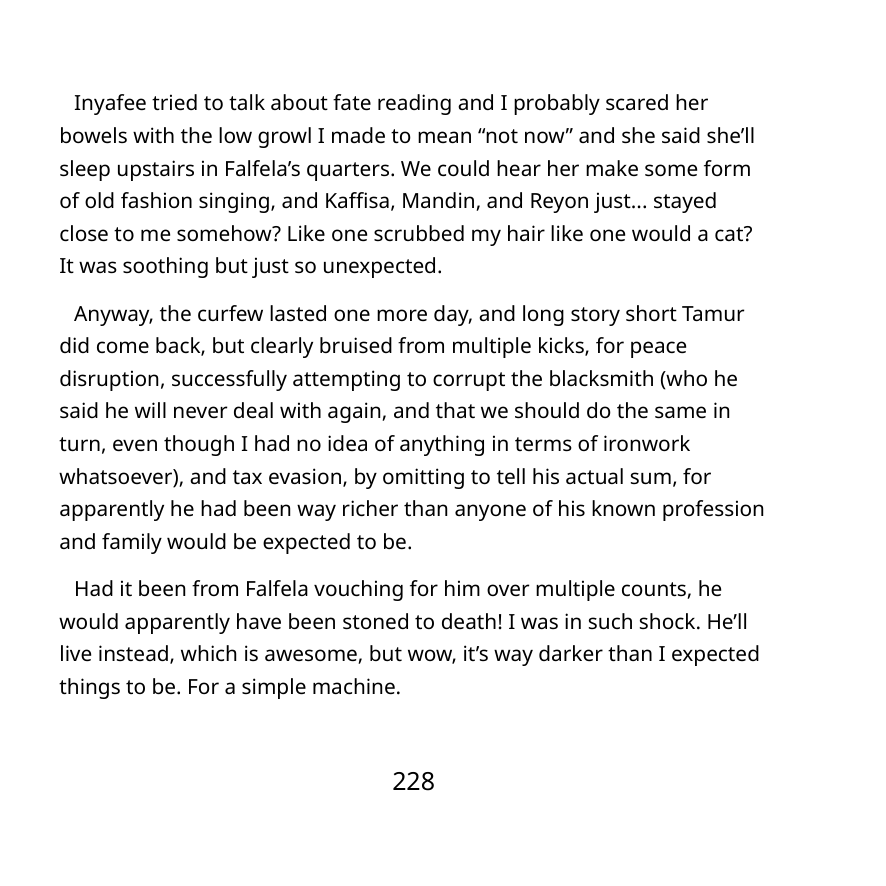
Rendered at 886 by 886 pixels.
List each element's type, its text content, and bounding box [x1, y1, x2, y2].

text Anyway, the curfew lasted one more day, and long story short Tamur did come back, but clearly bruised from multiple kicks, for peace disruption, successfully attempting to corrupt the blacksmith (who he said he will never deal with again, and that we should do the same in turn, even though I had no idea of anything in terms of ironwork whatsoever), and tax evasion, by omitting to tell his actual sum, for apparently he had been way richer than anyone of his known profession and family would be expected to be. [59, 299, 768, 555]
text Had it been from Falfela vouching for him over multiple counts, he would apparently have been stoned to death! I was in such shock. He’ll live instead, which is awesome, but wow, it’s way darker than I expected things to be. For a simple machine. [59, 574, 768, 700]
text Inyafee tried to talk about fate reading and I probably scared her bowels with the low growl I made to mean “not now” and she said she’ll sleep upstairs in Falfela’s quarters. We could hear her make some form of old fashion singing, and Kaffisa, Mandin, and Reyon just... stayed close to me somehow? Like one scrubbed my hair like one would a cat? It was soothing but just so unexpected. [59, 88, 768, 280]
